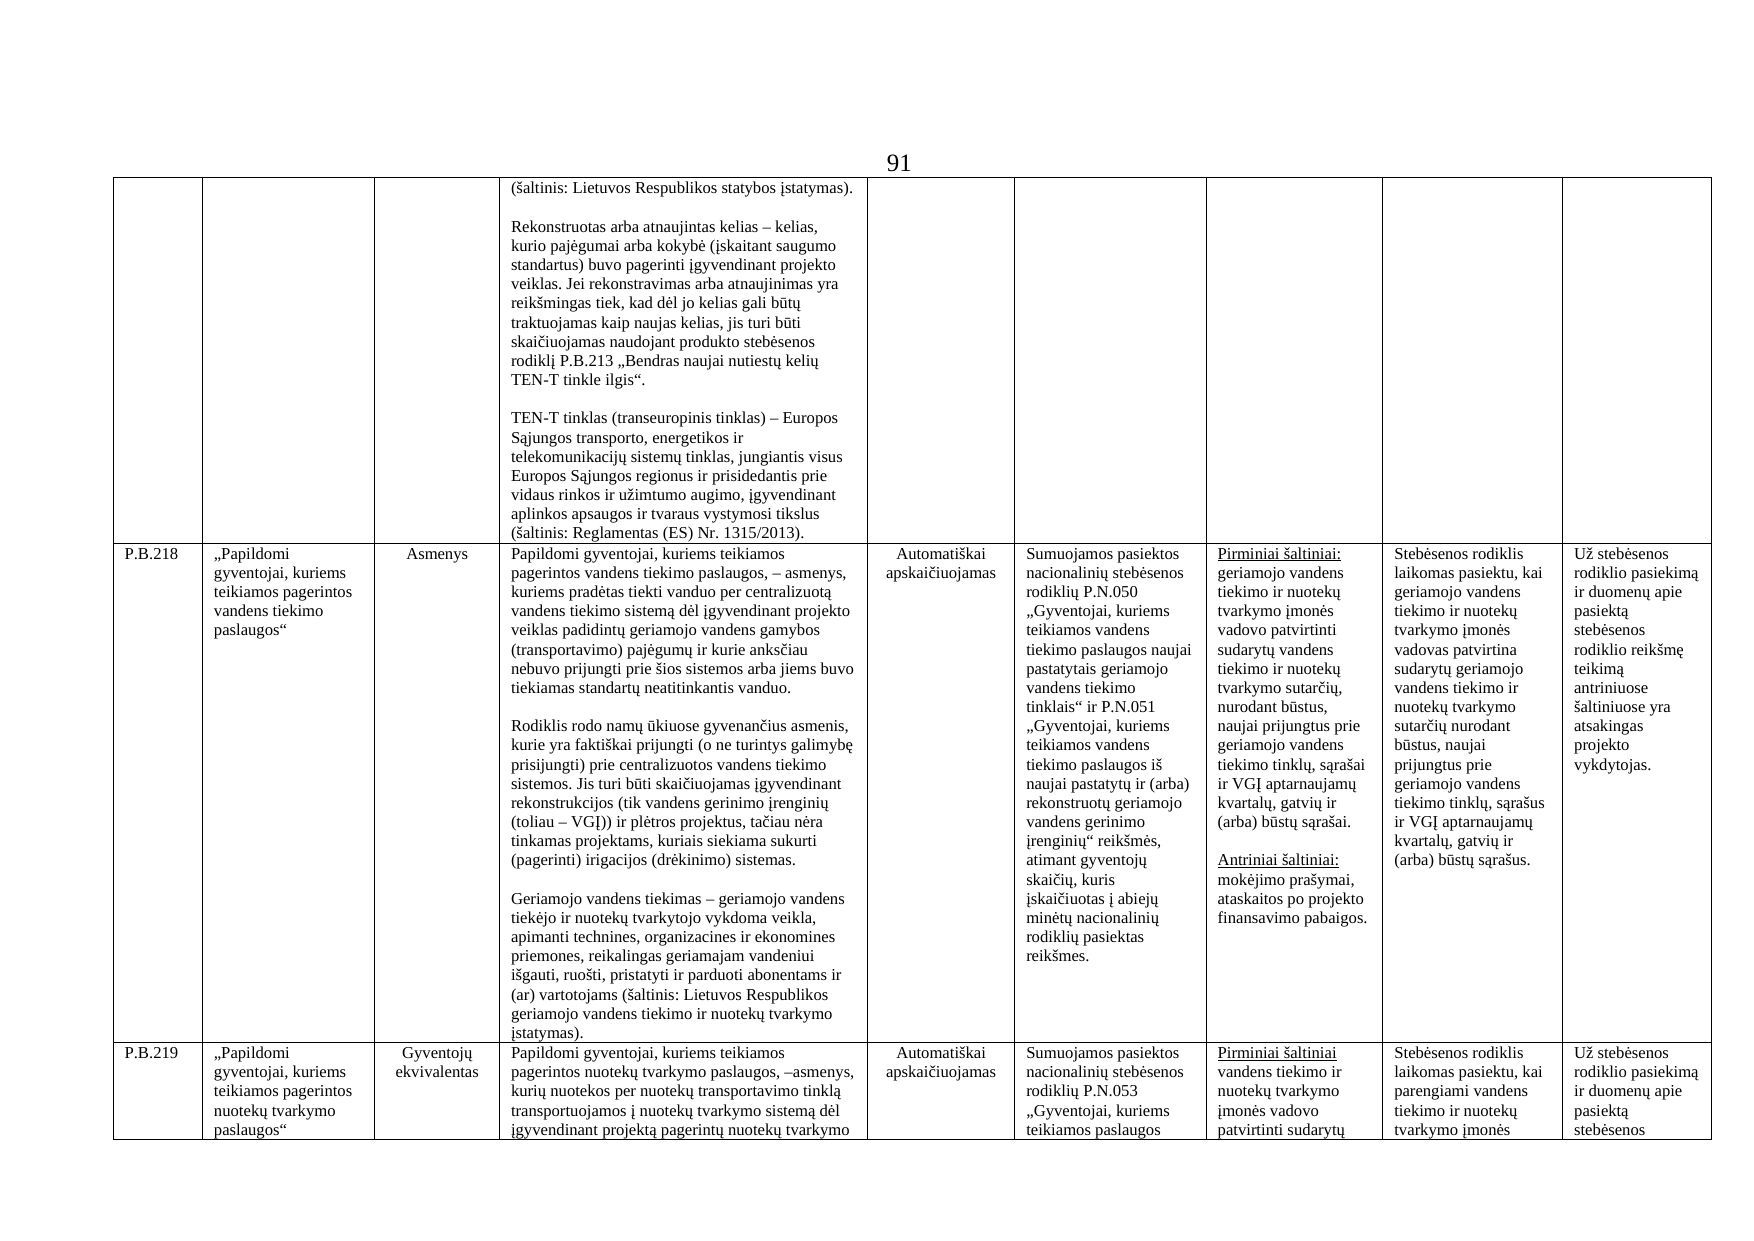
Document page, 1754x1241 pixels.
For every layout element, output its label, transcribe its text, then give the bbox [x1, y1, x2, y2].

table_cell (šaltinis: Lietuvos Respublikos statybos įstatymas). Rekonstruotas arba atnaujintas kelias – kelias, kurio pajėgumai arba kokybė (įskaitant saugumo standartus) buvo pagerinti įgyvendinant projekto veiklas. Jei rekonstravimas arba atnaujinimas yra reikšmingas tiek, kad dėl jo kelias gali būtų traktuojamas kaip naujas kelias, jis turi būti skaičiuojamas naudojant produkto stebėsenos rodiklį P.B.213 „Bendras naujai nutiestų kelių TEN-T tinkle ilgis“. TEN-T tinklas (transeuropinis tinklas) – Europos Sąjungos transporto, energetikos ir telekomunikacijų sistemų tinklas, jungiantis visus Europos Sąjungos regionus ir prisidedantis prie vidaus rinkos ir užimtumo augimo, įgyvendinant aplinkos apsaugos ir tvaraus vystymosi tikslus (šaltinis: Reglamentas (ES) Nr. 1315/2013). [500, 178, 867, 542]
table_cell P.B.218 [114, 544, 202, 1042]
table_cell P.B.219 [114, 1043, 202, 1139]
table_cell [375, 178, 499, 542]
table_cell Automatiškai apskaičiuojamas [868, 1043, 1014, 1139]
table_cell Pirminiai šaltiniai vandens tiekimo ir nuotekų tvarkymo įmonės vadovo patvirtinti sudarytų [1207, 1043, 1382, 1139]
table_cell Pirminiai šaltiniai: geriamojo vandens tiekimo ir nuotekų tvarkymo įmonės vadovo patvirtinti sudarytų vandens tiekimo ir nuotekų tvarkymo sutarčių, nurodant būstus, naujai prijungtus prie geriamojo vandens tiekimo tinklų, sąrašai ir VGĮ aptarnaujamų kvartalų, gatvių ir (arba) būstų sąrašai. Antriniai šaltiniai: mokėjimo prašymai, ataskaitos po projekto finansavimo pabaigos. [1207, 544, 1382, 1042]
table_cell Už stebėsenos rodiklio pasiekimą ir duomenų apie pasiektą stebėsenos [1563, 1043, 1711, 1139]
table_cell Sumuojamos pasiektos nacionalinių stebėsenos rodiklių P.N.053 „Gyventojai, kuriems teikiamos paslaugos [1015, 1043, 1206, 1139]
table_cell [1383, 178, 1562, 542]
table_cell [203, 178, 374, 542]
table_cell [1207, 178, 1382, 542]
table_cell Papildomi gyventojai, kuriems teikiamos pagerintos nuotekų tvarkymo paslaugos, –asmenys, kurių nuotekos per nuotekų transportavimo tinklą transportuojamos į nuotekų tvarkymo sistemą dėl įgyvendinant projektą pagerintų nuotekų tvarkymo [500, 1043, 867, 1139]
table_cell [114, 178, 202, 542]
table_cell [1563, 178, 1711, 542]
table_cell Gyventojų ekvivalentas [375, 1043, 499, 1139]
table_cell „Papildomi gyventojai, kuriems teikiamos pagerintos vandens tiekimo paslaugos“ [203, 544, 374, 1042]
table_cell [1015, 178, 1206, 542]
table_cell Stebėsenos rodiklis laikomas pasiektu, kai parengiami vandens tiekimo ir nuotekų tvarkymo įmonės [1383, 1043, 1562, 1139]
table_cell Stebėsenos rodiklis laikomas pasiektu, kai geriamojo vandens tiekimo ir nuotekų tvarkymo įmonės vadovas patvirtina sudarytų geriamojo vandens tiekimo ir nuotekų tvarkymo sutarčių nurodant būstus, naujai prijungtus prie geriamojo vandens tiekimo tinklų, sąrašus ir VGĮ aptarnaujamų kvartalų, gatvių ir (arba) būstų sąrašus. [1383, 544, 1562, 1042]
table_cell Asmenys [375, 544, 499, 1042]
table_cell „Papildomi gyventojai, kuriems teikiamos pagerintos nuotekų tvarkymo paslaugos“ [203, 1043, 374, 1139]
table_cell [868, 178, 1014, 542]
table_cell Už stebėsenos rodiklio pasiekimą ir duomenų apie pasiektą stebėsenos rodiklio reikšmę teikimą antriniuose šaltiniuose yra atsakingas projekto vykdytojas. [1563, 544, 1711, 1042]
table_cell Sumuojamos pasiektos nacionalinių stebėsenos rodiklių P.N.050 „Gyventojai, kuriems teikiamos vandens tiekimo paslaugos naujai pastatytais geriamojo vandens tiekimo tinklais“ ir P.N.051 „Gyventojai, kuriems teikiamos vandens tiekimo paslaugos iš naujai pastatytų ir (arba) rekonstruotų geriamojo vandens gerinimo įrenginių“ reikšmės, atimant gyventojų skaičių, kuris įskaičiuotas į abiejų minėtų nacionalinių rodiklių pasiektas reikšmes. [1015, 544, 1206, 1042]
table_cell Papildomi gyventojai, kuriems teikiamos pagerintos vandens tiekimo paslaugos, – asmenys, kuriems pradėtas tiekti vanduo per centralizuotą vandens tiekimo sistemą dėl įgyvendinant projekto veiklas padidintų geriamojo vandens gamybos (transportavimo) pajėgumų ir kurie anksčiau nebuvo prijungti prie šios sistemos arba jiems buvo tiekiamas standartų neatitinkantis vanduo. Rodiklis rodo namų ūkiuose gyvenančius asmenis, kurie yra faktiškai prijungti (o ne turintys galimybę prisijungti) prie centralizuotos vandens tiekimo sistemos. Jis turi būti skaičiuojamas įgyvendinant rekonstrukcijos (tik vandens gerinimo įrenginių (toliau – VGĮ)) ir plėtros projektus, tačiau nėra tinkamas projektams, kuriais siekiama sukurti (pagerinti) irigacijos (drėkinimo) sistemas. Geriamojo vandens tiekimas – geriamojo vandens tiekėjo ir nuotekų tvarkytojo vykdoma veikla, apimanti technines, organizacines ir ekonomines priemones, reikalingas geriamajam vandeniui išgauti, ruošti, pristatyti ir parduoti abonentams ir (ar) vartotojams (šaltinis: Lietuvos Respublikos geriamojo vandens tiekimo ir nuotekų tvarkymo įstatymas). [500, 544, 867, 1042]
table_cell Automatiškai apskaičiuojamas [868, 544, 1014, 1042]
